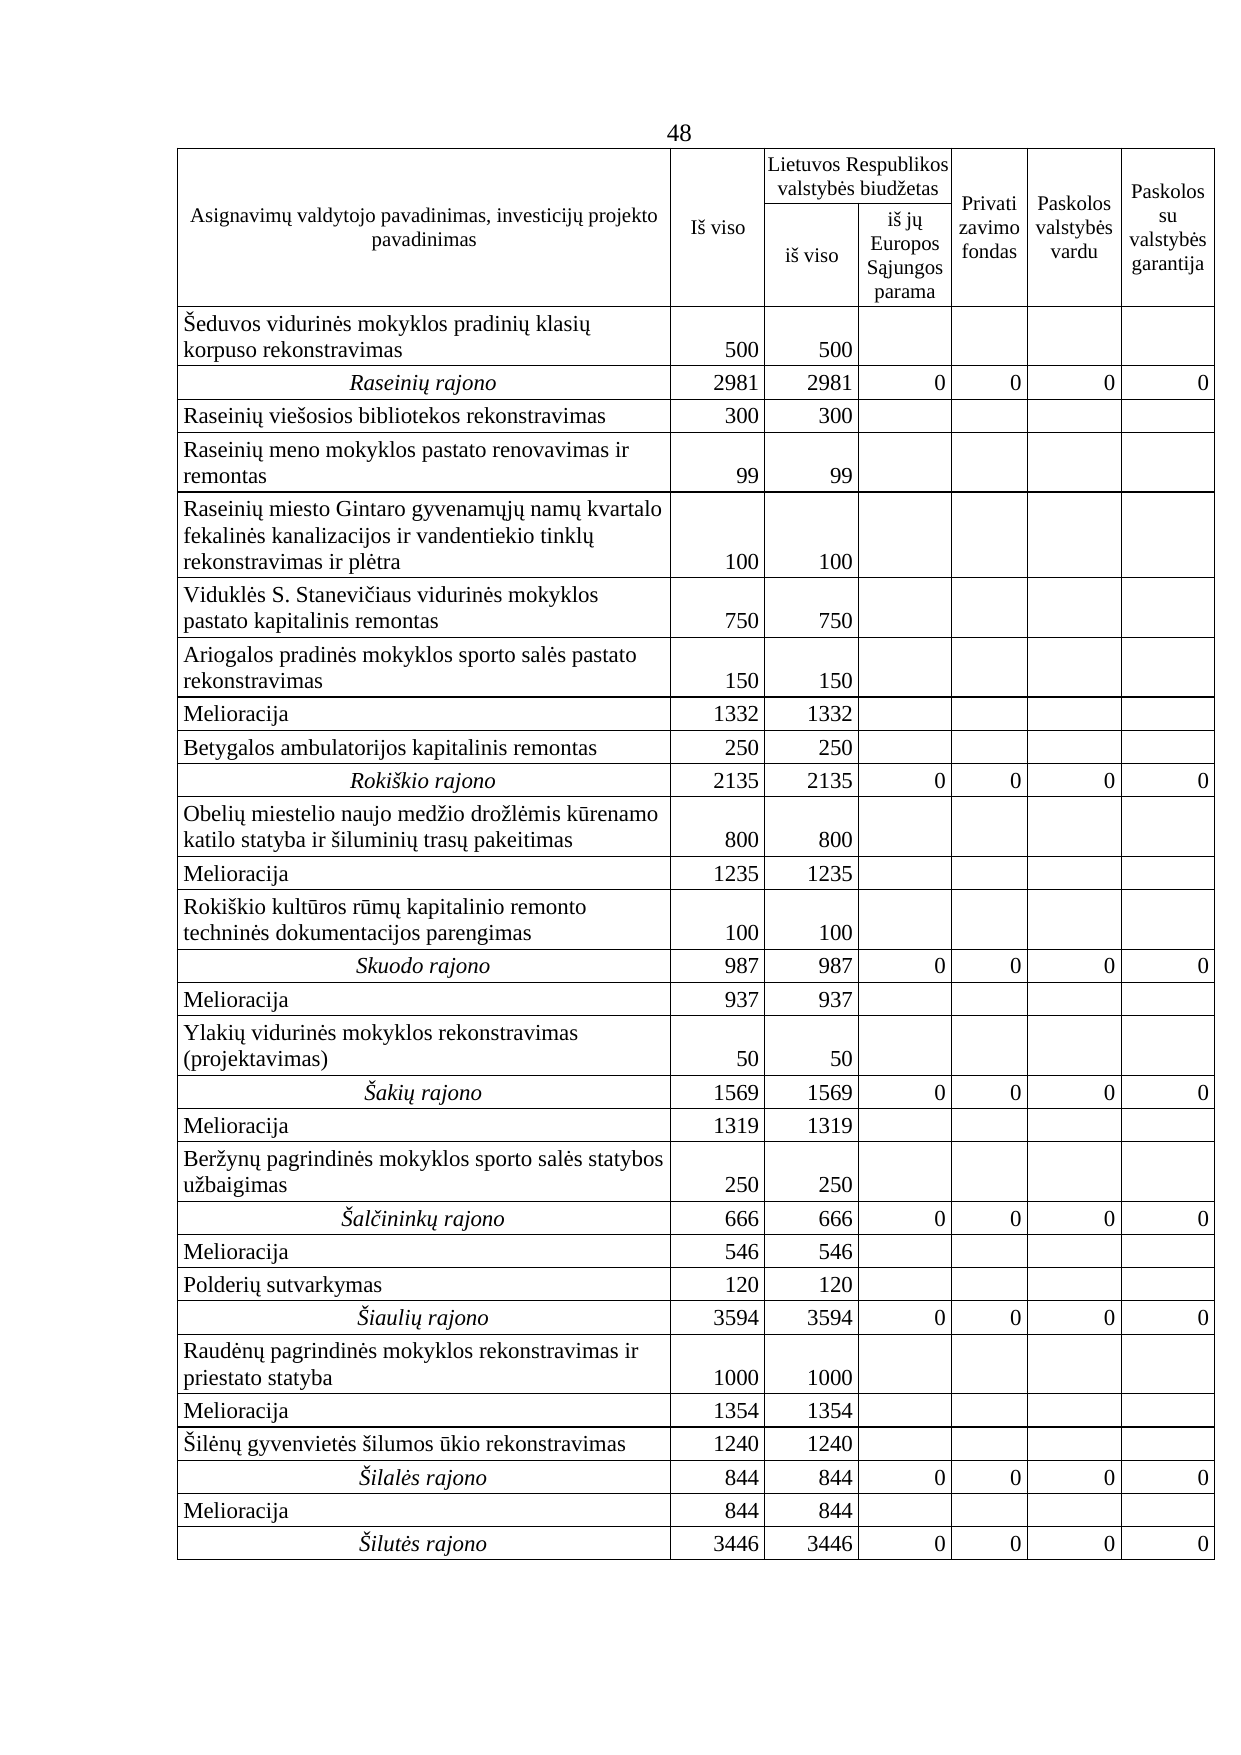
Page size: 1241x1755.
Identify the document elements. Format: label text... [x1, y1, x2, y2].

table_cell 500 [671, 307, 764, 365]
table_cell 750 [765, 578, 858, 637]
table_cell Raseinių rajono [178, 366, 670, 398]
table_cell [1028, 1235, 1121, 1267]
table_cell Raseinių meno mokyklos pastato renovavimas ir remontas [178, 433, 670, 491]
table_cell [1122, 983, 1214, 1015]
table_cell [1028, 578, 1121, 637]
table_cell 0 [1122, 1202, 1214, 1234]
table_cell Obelių miestelio naujo medžio drožlėmis kūrenamo katilo statyba ir šiluminių trasų pakeitimas [178, 797, 670, 856]
table_cell 100 [765, 890, 858, 948]
table_cell 0 [1028, 764, 1121, 796]
table_cell 250 [671, 1142, 764, 1201]
table_cell [1028, 857, 1121, 889]
table_cell 750 [671, 578, 764, 637]
table_cell 546 [765, 1235, 858, 1267]
table_cell 666 [765, 1202, 858, 1234]
table_cell 0 [952, 1076, 1027, 1108]
table_cell [1122, 698, 1214, 730]
table_cell [952, 1142, 1027, 1201]
table_cell [1122, 857, 1214, 889]
table_cell 0 [859, 1076, 951, 1108]
table_cell [1028, 1394, 1121, 1426]
table_cell [952, 857, 1027, 889]
table_cell 3594 [671, 1301, 764, 1333]
table_cell [952, 578, 1027, 637]
table_header Paskolos su valstybės garantija [1122, 149, 1214, 306]
table_cell 1240 [765, 1428, 858, 1459]
table_cell [1028, 1268, 1121, 1300]
table_cell [859, 638, 951, 696]
table_cell Beržynų pagrindinės mokyklos sporto salės statybos užbaigimas [178, 1142, 670, 1201]
table_cell Ylakių vidurinės mokyklos rekonstravimas (projektavimas) [178, 1016, 670, 1074]
table_cell 99 [765, 433, 858, 491]
table_cell [952, 307, 1027, 365]
table_cell Skuodo rajono [178, 950, 670, 982]
table_cell [859, 1268, 951, 1300]
table_cell 0 [1122, 1301, 1214, 1333]
table_cell [952, 493, 1027, 577]
table_cell 844 [765, 1461, 858, 1493]
table_cell 1235 [765, 857, 858, 889]
table_cell [1122, 1335, 1214, 1393]
table_cell 0 [952, 366, 1027, 398]
table_cell 987 [671, 950, 764, 982]
table_cell Melioracija [178, 983, 670, 1015]
table_cell [859, 698, 951, 730]
table_cell 0 [859, 366, 951, 398]
table_cell 120 [671, 1268, 764, 1300]
table_cell [859, 890, 951, 948]
table_cell [1028, 1428, 1121, 1459]
table_cell 1354 [671, 1394, 764, 1426]
table_cell [1028, 307, 1121, 365]
table_cell 0 [859, 1527, 951, 1559]
table_cell [1028, 731, 1121, 763]
table_cell 0 [859, 1202, 951, 1234]
table_cell [1122, 1142, 1214, 1201]
table_cell 0 [859, 1301, 951, 1333]
table_cell [1122, 890, 1214, 948]
table_cell [952, 433, 1027, 491]
table_cell [1122, 1268, 1214, 1300]
table_cell 2981 [671, 366, 764, 398]
table_header Privatizavimo fondas [952, 149, 1027, 306]
table_cell [1028, 1494, 1121, 1526]
table_cell Melioracija [178, 1394, 670, 1426]
table_cell [1122, 1394, 1214, 1426]
table_cell [952, 698, 1027, 730]
table_cell [859, 857, 951, 889]
table_cell 844 [671, 1494, 764, 1526]
table_cell [1028, 890, 1121, 948]
table_cell [1122, 1428, 1214, 1459]
table_cell [859, 1109, 951, 1141]
table_cell 546 [671, 1235, 764, 1267]
table_cell 1000 [671, 1335, 764, 1393]
table_cell 1235 [671, 857, 764, 889]
table_cell [1028, 983, 1121, 1015]
table_cell [1122, 1235, 1214, 1267]
table_cell [859, 797, 951, 856]
table_cell 937 [671, 983, 764, 1015]
table_cell iš viso [765, 204, 858, 306]
table_header Paskolos valstybės vardu [1028, 149, 1121, 306]
table_cell Melioracija [178, 1494, 670, 1526]
table_cell 0 [1028, 1301, 1121, 1333]
table_cell 1332 [671, 698, 764, 730]
table_cell [1028, 1142, 1121, 1201]
table_header Lietuvos Respublikos valstybės biudžetas [765, 149, 951, 203]
table_cell Šilutės rajono [178, 1527, 670, 1559]
table_cell [1122, 1109, 1214, 1141]
table_cell [1122, 638, 1214, 696]
table_cell 250 [765, 1142, 858, 1201]
table_cell [1122, 493, 1214, 577]
table_cell 800 [765, 797, 858, 856]
table_cell 50 [671, 1016, 764, 1074]
table_cell 0 [952, 1202, 1027, 1234]
table_cell [859, 1335, 951, 1393]
table_cell 2135 [671, 764, 764, 796]
table_cell [859, 400, 951, 432]
table_cell 1569 [765, 1076, 858, 1108]
table_cell 1569 [671, 1076, 764, 1108]
table_cell iš jų Europos Sąjungos parama [859, 204, 951, 306]
table_cell Rokiškio rajono [178, 764, 670, 796]
table_cell 0 [1028, 1076, 1121, 1108]
table_cell Šiaulių rajono [178, 1301, 670, 1333]
table_cell [1028, 638, 1121, 696]
table_cell 800 [671, 797, 764, 856]
table_cell Melioracija [178, 1235, 670, 1267]
table_cell Šilalės rajono [178, 1461, 670, 1493]
table_cell 1000 [765, 1335, 858, 1393]
table_cell [952, 1494, 1027, 1526]
table_cell [952, 1335, 1027, 1393]
table_cell [952, 1109, 1027, 1141]
table_cell [1122, 1494, 1214, 1526]
table_cell 0 [859, 950, 951, 982]
table_cell [859, 1142, 951, 1201]
table_cell [1028, 698, 1121, 730]
table_cell [1028, 797, 1121, 856]
table_cell 0 [952, 764, 1027, 796]
table_cell [952, 1268, 1027, 1300]
table_cell 0 [1028, 950, 1121, 982]
table_cell [952, 1016, 1027, 1074]
table_cell Melioracija [178, 857, 670, 889]
table_cell [952, 400, 1027, 432]
table_cell [952, 1235, 1027, 1267]
table_cell [859, 983, 951, 1015]
table_cell 1332 [765, 698, 858, 730]
table_cell 3446 [671, 1527, 764, 1559]
table_cell 500 [765, 307, 858, 365]
table_cell Rokiškio kultūros rūmų kapitalinio remonto techninės dokumentacijos parengimas [178, 890, 670, 948]
table_cell [1028, 400, 1121, 432]
table_cell Viduklės S. Stanevičiaus vidurinės mokyklos pastato kapitalinis remontas [178, 578, 670, 637]
table_cell Šeduvos vidurinės mokyklos pradinių klasių korpuso rekonstravimas [178, 307, 670, 365]
table_cell [1028, 1016, 1121, 1074]
table_header Iš viso [671, 149, 764, 306]
table_cell 1319 [765, 1109, 858, 1141]
table_cell [1028, 433, 1121, 491]
table_cell [952, 731, 1027, 763]
table_cell 2981 [765, 366, 858, 398]
table_cell 0 [952, 1301, 1027, 1333]
table_cell Raseinių miesto Gintaro gyvenamųjų namų kvartalo fekalinės kanalizacijos ir vandentiekio tinklų rekonstravimas ir plėtra [178, 493, 670, 577]
table_cell [952, 797, 1027, 856]
table_cell Šilėnų gyvenvietės šilumos ūkio rekonstravimas [178, 1428, 670, 1459]
table_cell [1122, 731, 1214, 763]
table_cell [859, 1235, 951, 1267]
table_cell [952, 638, 1027, 696]
table_header Asignavimų valdytojo pavadinimas, investicijų projekto pavadinimas [178, 149, 670, 306]
table_cell 0 [1122, 1076, 1214, 1108]
table_cell 250 [765, 731, 858, 763]
table_cell [859, 1428, 951, 1459]
table_cell 1319 [671, 1109, 764, 1141]
table_cell 0 [952, 1461, 1027, 1493]
table_cell 50 [765, 1016, 858, 1074]
table_cell [1122, 578, 1214, 637]
table_cell [1122, 1016, 1214, 1074]
table_cell 0 [1028, 366, 1121, 398]
table_cell [1122, 400, 1214, 432]
table_cell Melioracija [178, 698, 670, 730]
table_cell 100 [671, 890, 764, 948]
table_cell Polderių sutvarkymas [178, 1268, 670, 1300]
table_cell 2135 [765, 764, 858, 796]
table_cell 0 [859, 764, 951, 796]
table_cell 0 [1122, 1461, 1214, 1493]
table_cell [1028, 1335, 1121, 1393]
table_cell 0 [1028, 1202, 1121, 1234]
table_cell 844 [671, 1461, 764, 1493]
table_cell Šakių rajono [178, 1076, 670, 1108]
table_cell 120 [765, 1268, 858, 1300]
table_cell [1028, 493, 1121, 577]
table_cell 1354 [765, 1394, 858, 1426]
table_cell Raudėnų pagrindinės mokyklos rekonstravimas ir priestato statyba [178, 1335, 670, 1393]
table_cell 0 [952, 950, 1027, 982]
table_cell 0 [1028, 1461, 1121, 1493]
table_cell [859, 1494, 951, 1526]
table_cell [859, 578, 951, 637]
table_cell 0 [1122, 764, 1214, 796]
table_cell [859, 433, 951, 491]
table_cell 0 [952, 1527, 1027, 1559]
table_cell 666 [671, 1202, 764, 1234]
table_cell [859, 731, 951, 763]
table_cell [859, 307, 951, 365]
table_cell [952, 983, 1027, 1015]
table_cell [952, 1394, 1027, 1426]
table_cell Raseinių viešosios bibliotekos rekonstravimas [178, 400, 670, 432]
table_cell 1240 [671, 1428, 764, 1459]
table_cell [952, 890, 1027, 948]
table_cell [859, 1394, 951, 1426]
table_cell [1122, 797, 1214, 856]
table_cell 150 [671, 638, 764, 696]
table_cell 0 [859, 1461, 951, 1493]
table_cell [1122, 433, 1214, 491]
table_cell [859, 1016, 951, 1074]
table_cell [859, 493, 951, 577]
table_cell 0 [1122, 366, 1214, 398]
table_cell 0 [1122, 1527, 1214, 1559]
table_cell 3594 [765, 1301, 858, 1333]
table_cell 100 [765, 493, 858, 577]
table_cell 0 [1122, 950, 1214, 982]
table_cell Ariogalos pradinės mokyklos sporto salės pastato rekonstravimas [178, 638, 670, 696]
table_cell Šalčininkų rajono [178, 1202, 670, 1234]
table_cell 300 [765, 400, 858, 432]
table_cell 250 [671, 731, 764, 763]
table_cell Betygalos ambulatorijos kapitalinis remontas [178, 731, 670, 763]
table_cell 99 [671, 433, 764, 491]
table_cell [952, 1428, 1027, 1459]
table_cell 150 [765, 638, 858, 696]
table_cell 0 [1028, 1527, 1121, 1559]
table_cell 3446 [765, 1527, 858, 1559]
table_cell 937 [765, 983, 858, 1015]
table_cell 987 [765, 950, 858, 982]
table_cell [1122, 307, 1214, 365]
table_cell 300 [671, 400, 764, 432]
table_cell Melioracija [178, 1109, 670, 1141]
table_cell 100 [671, 493, 764, 577]
table_cell 844 [765, 1494, 858, 1526]
table_cell [1028, 1109, 1121, 1141]
